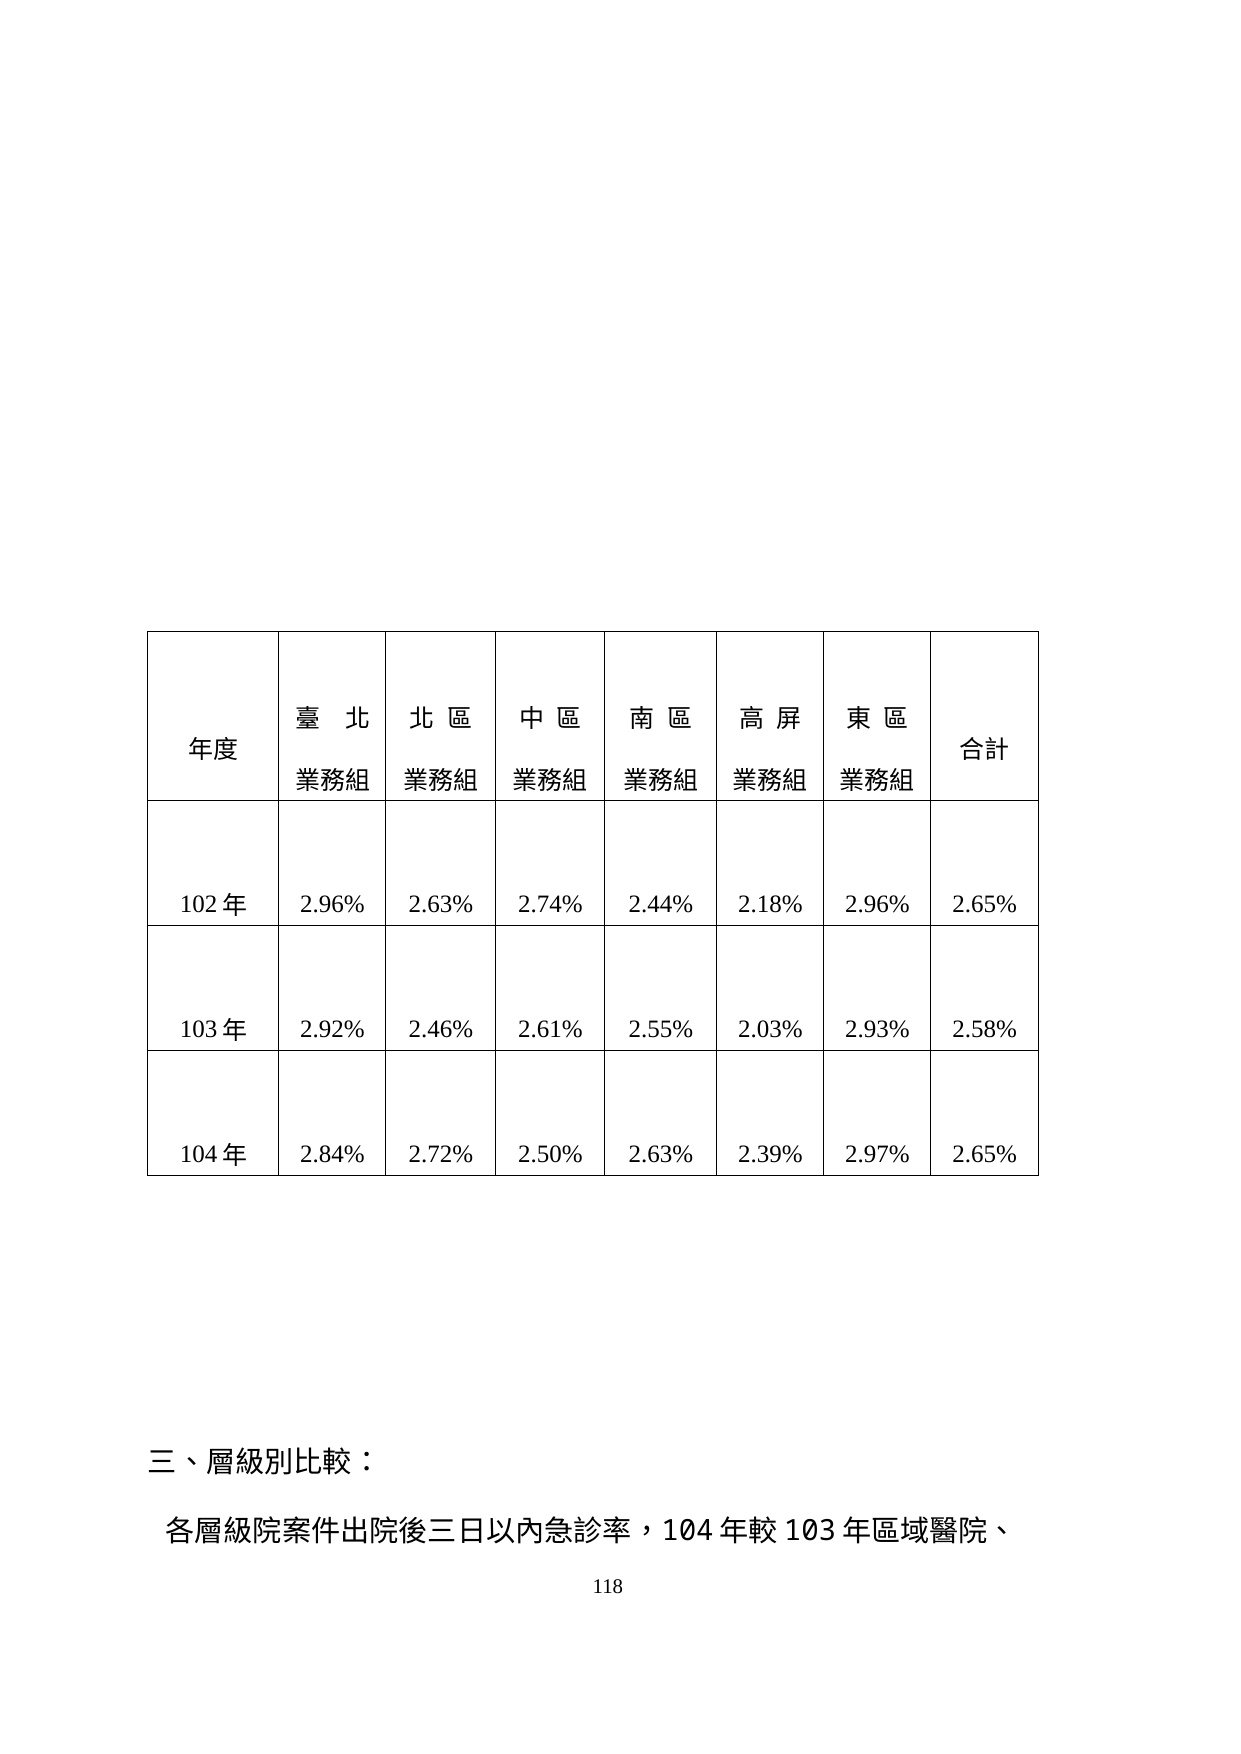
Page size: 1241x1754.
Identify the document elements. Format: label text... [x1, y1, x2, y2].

table_cell 2.97% [824, 1051, 930, 1175]
table_cell 103年 [148, 926, 278, 1050]
table_cell 2.93% [824, 926, 930, 1050]
table_cell 2.44% [605, 801, 716, 925]
table_cell [931, 1176, 1038, 1300]
table_cell 2.50% [496, 1051, 604, 1175]
table_cell 2.03% [717, 926, 823, 1050]
table_cell 102年 [148, 801, 278, 925]
table_cell [148, 175, 1038, 631]
table_cell 東 區 業務組 [824, 632, 930, 800]
table_cell [148, 1300, 1038, 1371]
table_cell 2.74% [496, 801, 604, 925]
table_cell 高 屏 業務組 [717, 632, 823, 800]
table_cell 2.96% [279, 801, 385, 925]
table_cell [279, 1176, 386, 1300]
table_cell 2.61% [496, 926, 604, 1050]
table_cell [495, 1176, 605, 1300]
table_cell 2.72% [386, 1051, 495, 1175]
table_cell 2.84% [279, 1051, 385, 1175]
table_cell 2.39% [717, 1051, 823, 1175]
table_cell 2.63% [386, 801, 495, 925]
table_cell 2.92% [279, 926, 385, 1050]
table_cell 2.65% [931, 1051, 1038, 1175]
table_cell 2.46% [386, 926, 495, 1050]
table_cell 中 區 業務組 [496, 632, 604, 800]
table_cell [386, 1176, 495, 1300]
table_cell 2.58% [931, 926, 1038, 1050]
table_cell 2.96% [824, 801, 930, 925]
table_cell 南 區 業務組 [605, 632, 716, 800]
table_cell 各層級院案件出院後三日以內急診率，104年較103年區域醫院、 [148, 1481, 1038, 1550]
table_cell 三、層級別比較： [148, 1371, 1038, 1481]
table_cell 2.63% [605, 1051, 716, 1175]
table_cell [717, 1176, 823, 1300]
table_cell 2.18% [717, 801, 823, 925]
table_cell 臺 北 業務組 [279, 632, 385, 800]
table_cell 年度 [148, 632, 278, 800]
table_cell 2.65% [931, 801, 1038, 925]
table_cell 北 區 業務組 [386, 632, 495, 800]
table_cell 2.55% [605, 926, 716, 1050]
table_cell 合計 [931, 632, 1038, 800]
table_cell [148, 1176, 279, 1300]
table_cell [824, 1176, 931, 1300]
table_cell [605, 1176, 717, 1300]
table_cell 104年 [148, 1051, 278, 1175]
